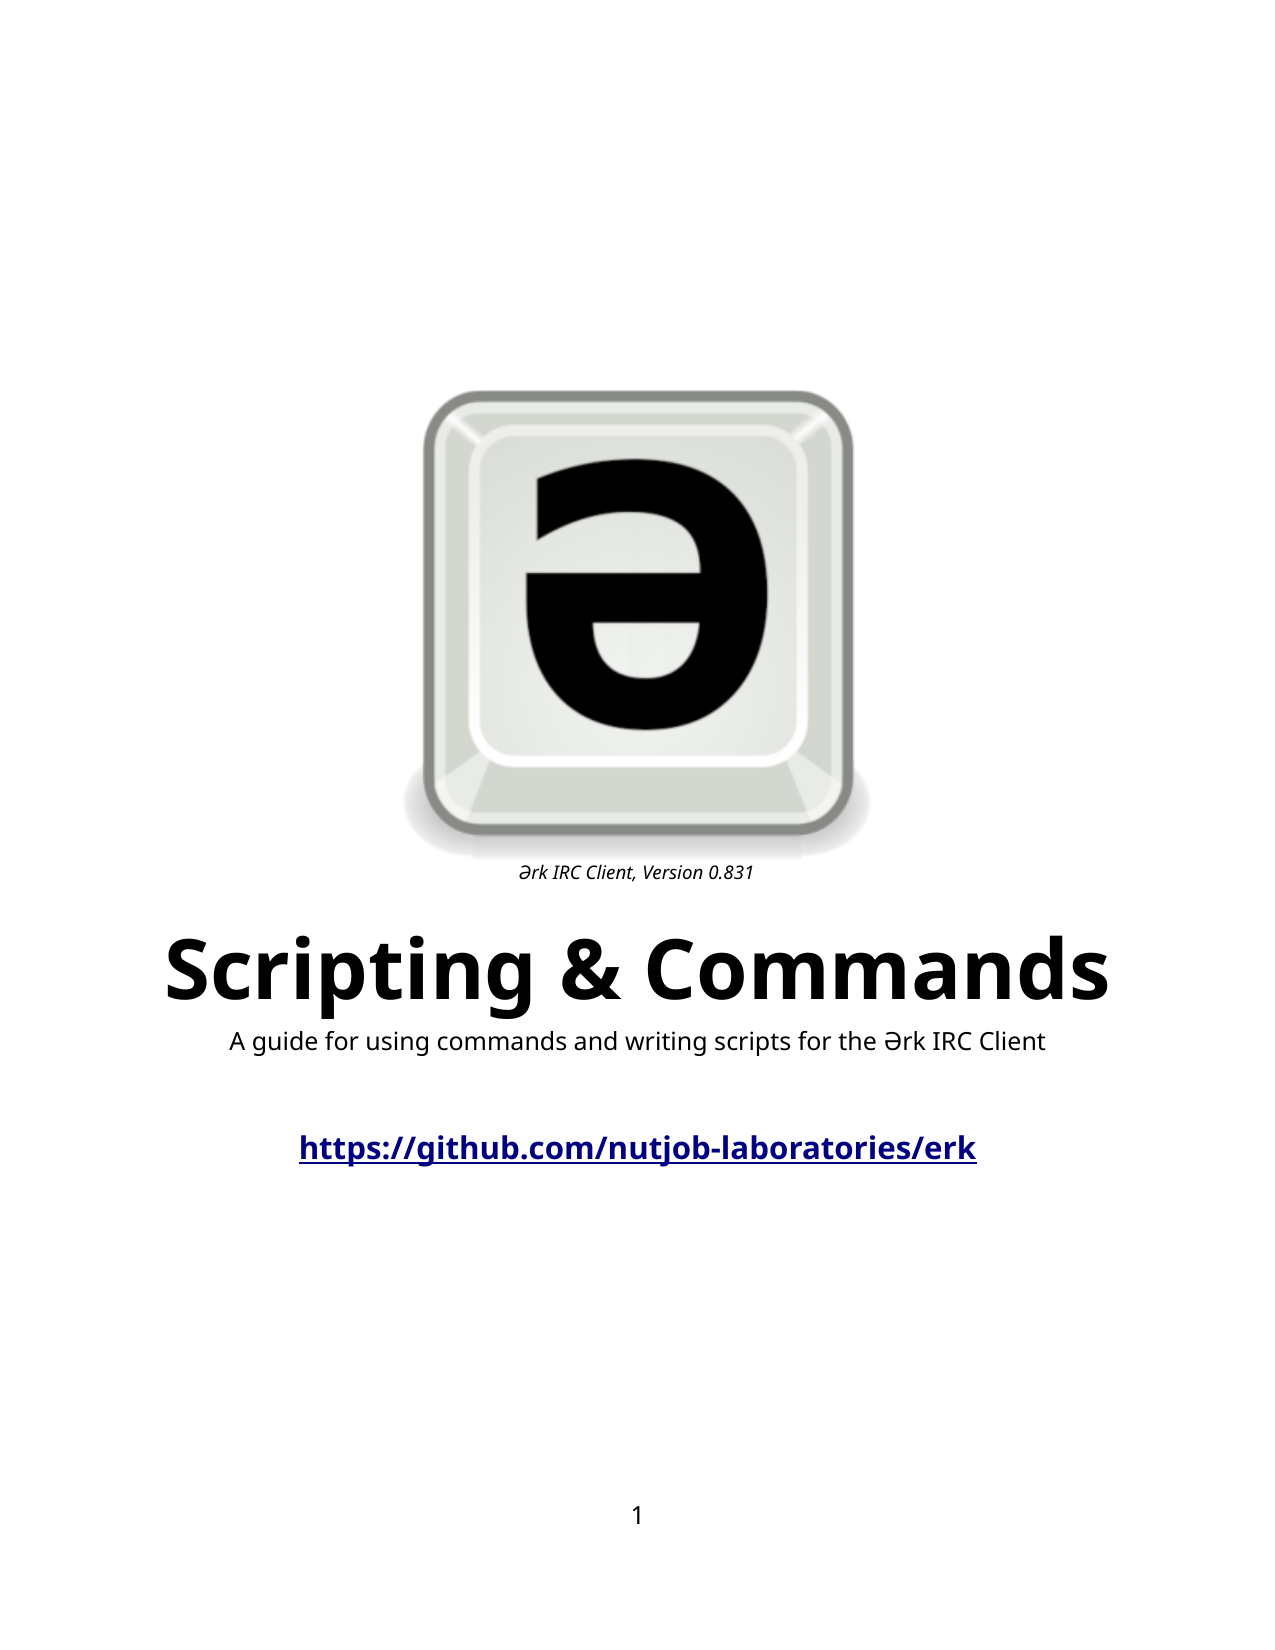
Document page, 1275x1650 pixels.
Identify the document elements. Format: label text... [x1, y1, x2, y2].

text Ərk IRC Client, Version 0.831 [118, 859, 1157, 885]
text Scripting & Commands [118, 910, 1157, 1024]
picture [403, 390, 872, 860]
text https://github.com/nutjob-laboratories/erk [118, 1126, 1157, 1169]
text A guide for using commands and writing scripts for the Ərk IRC Client [118, 1024, 1157, 1058]
